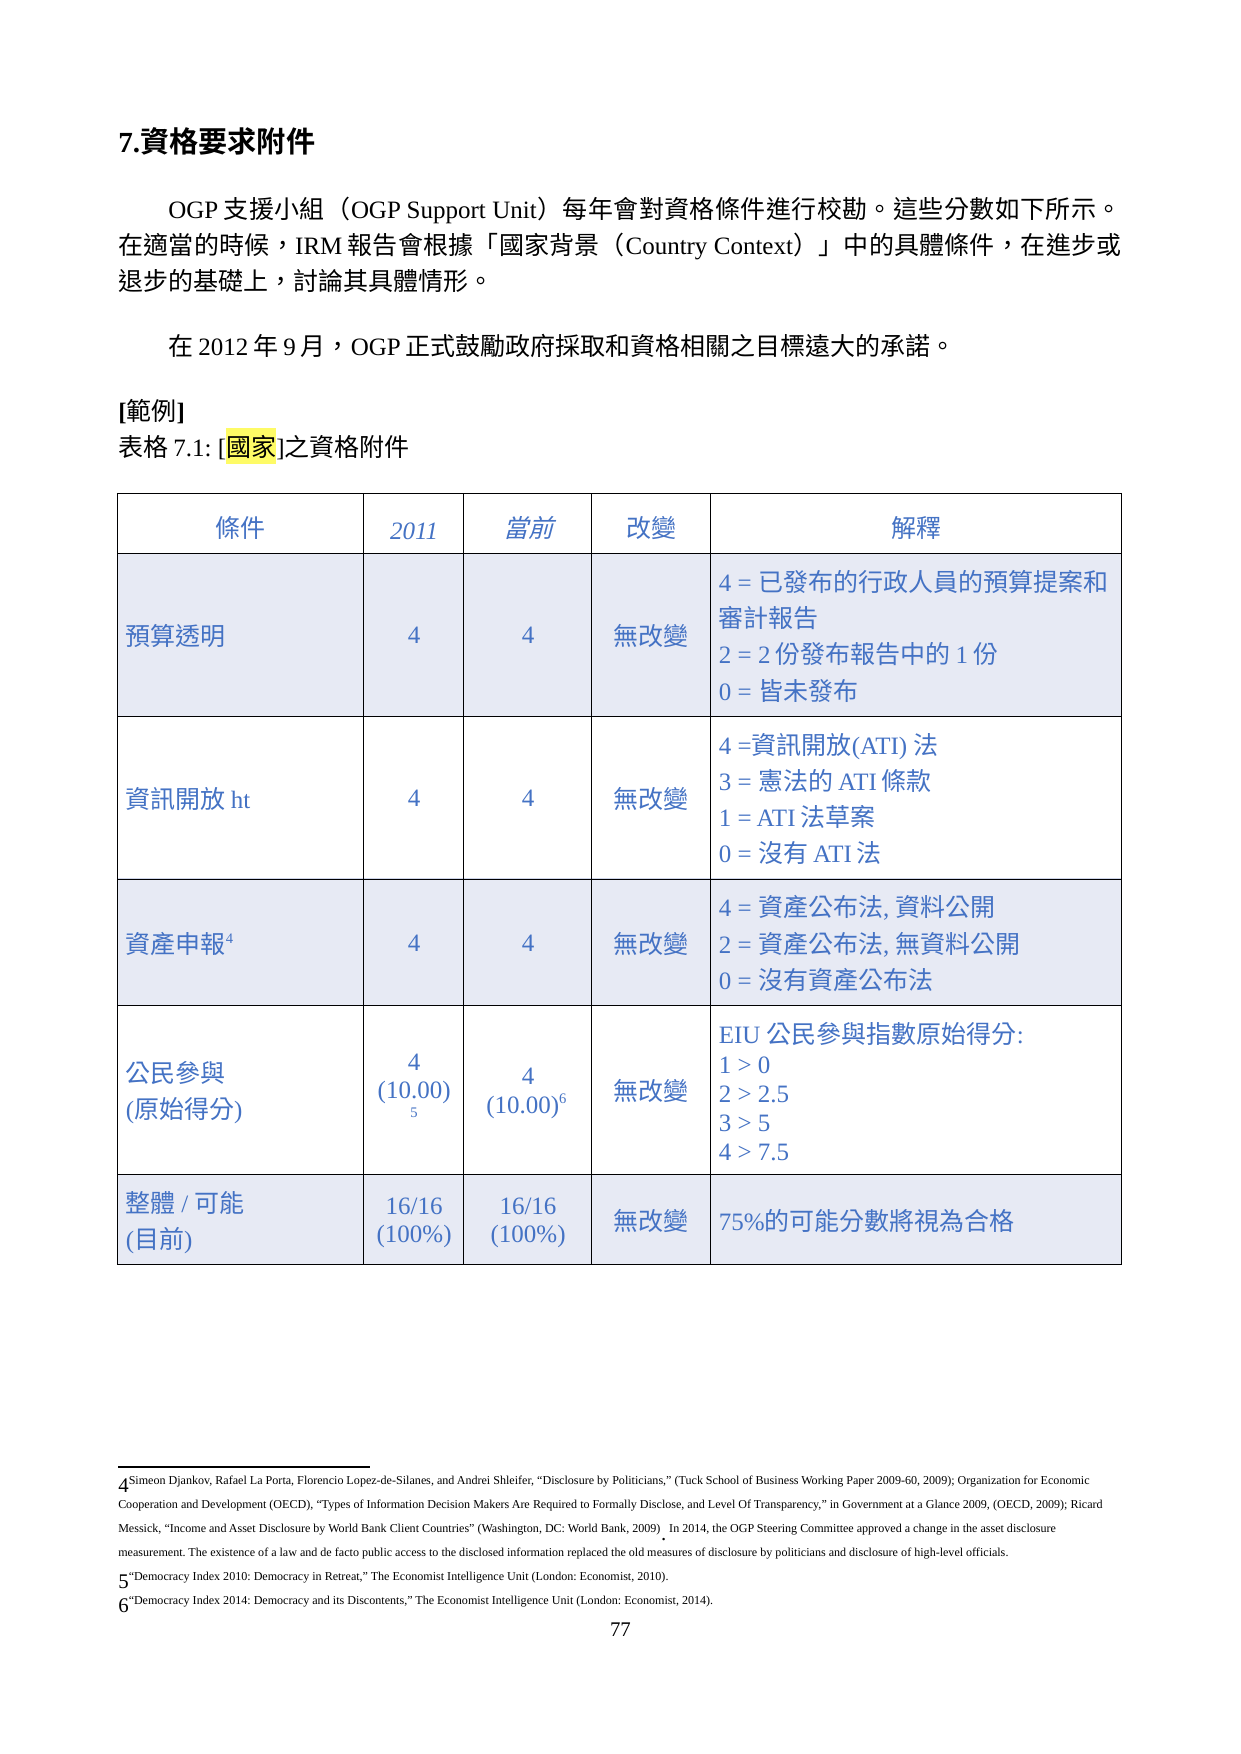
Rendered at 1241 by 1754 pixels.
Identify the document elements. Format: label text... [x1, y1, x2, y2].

table_cell 資產申報 [118, 880, 363, 1005]
table_cell 資訊開放ht [118, 717, 363, 878]
table_cell 16/16 (100%) [464, 1175, 591, 1264]
subtitle 7.資格要求附件 [118, 118, 1122, 160]
table_cell 無改變 [592, 1175, 710, 1264]
table_cell 無改變 [592, 554, 710, 716]
table_cell EIU 公民參與指數原始得分: 1 > 0 2 > 2.5 3 > 5 4 > 7.5 [711, 1006, 1121, 1174]
table_cell 無改變 [592, 1006, 710, 1174]
table_cell 4 [364, 554, 463, 716]
table_cell 4 (10.00) [364, 1006, 463, 1174]
table_header 改變 [592, 494, 710, 553]
table_cell 4 [364, 717, 463, 878]
table_cell 4 [464, 554, 591, 716]
table_cell 4 [364, 880, 463, 1005]
table_cell 預算透明 [118, 554, 363, 716]
text 表格7.1: [國家]之資格附件 [118, 428, 1122, 464]
table_header 解釋 [711, 494, 1121, 553]
table_cell 無改變 [592, 717, 710, 878]
table_cell 無改變 [592, 880, 710, 1005]
table_header 2011 [364, 494, 463, 553]
table_cell 4 [464, 880, 591, 1005]
table_cell 75%的可能分數將視為合格 [711, 1175, 1121, 1264]
text OGP支援小組（OGP Support Unit）每年會對資格條件進行校勘。這些分數如下所示。在適當的時候，IRM報告會根據「國家背景（Country Context）」中的具體條件，在進步或退步的基礎上，討論其具體情形。 [118, 189, 1122, 298]
text [範例] [118, 392, 1122, 428]
table_header 當前 [464, 494, 591, 553]
table_cell 公民參與 (原始得分) [118, 1006, 363, 1174]
table_header 條件 [118, 494, 363, 553]
table_cell 4 [464, 717, 591, 878]
table_cell 16/16 (100%) [364, 1175, 463, 1264]
table_cell 整體 / 可能 (目前) [118, 1175, 363, 1264]
table_cell 4 =資訊開放(ATI) 法 3 = 憲法的ATI條款 1 = ATI法草案 0 = 沒有ATI法 [711, 717, 1121, 878]
table_cell 4 = 資產公布法, 資料公開 2 = 資產公布法, 無資料公開 0 = 沒有資產公布法 [711, 880, 1121, 1005]
table_cell 4 = 已發布的行政人員的預算提案和審計報告 2 = 2份發布報告中的1份 0 = 皆未發布 [711, 554, 1121, 716]
table_cell 4 (10.00) [464, 1006, 591, 1174]
text 在2012年9月，OGP正式鼓勵政府採取和資格相關之目標遠大的承諾。 [118, 327, 1122, 363]
